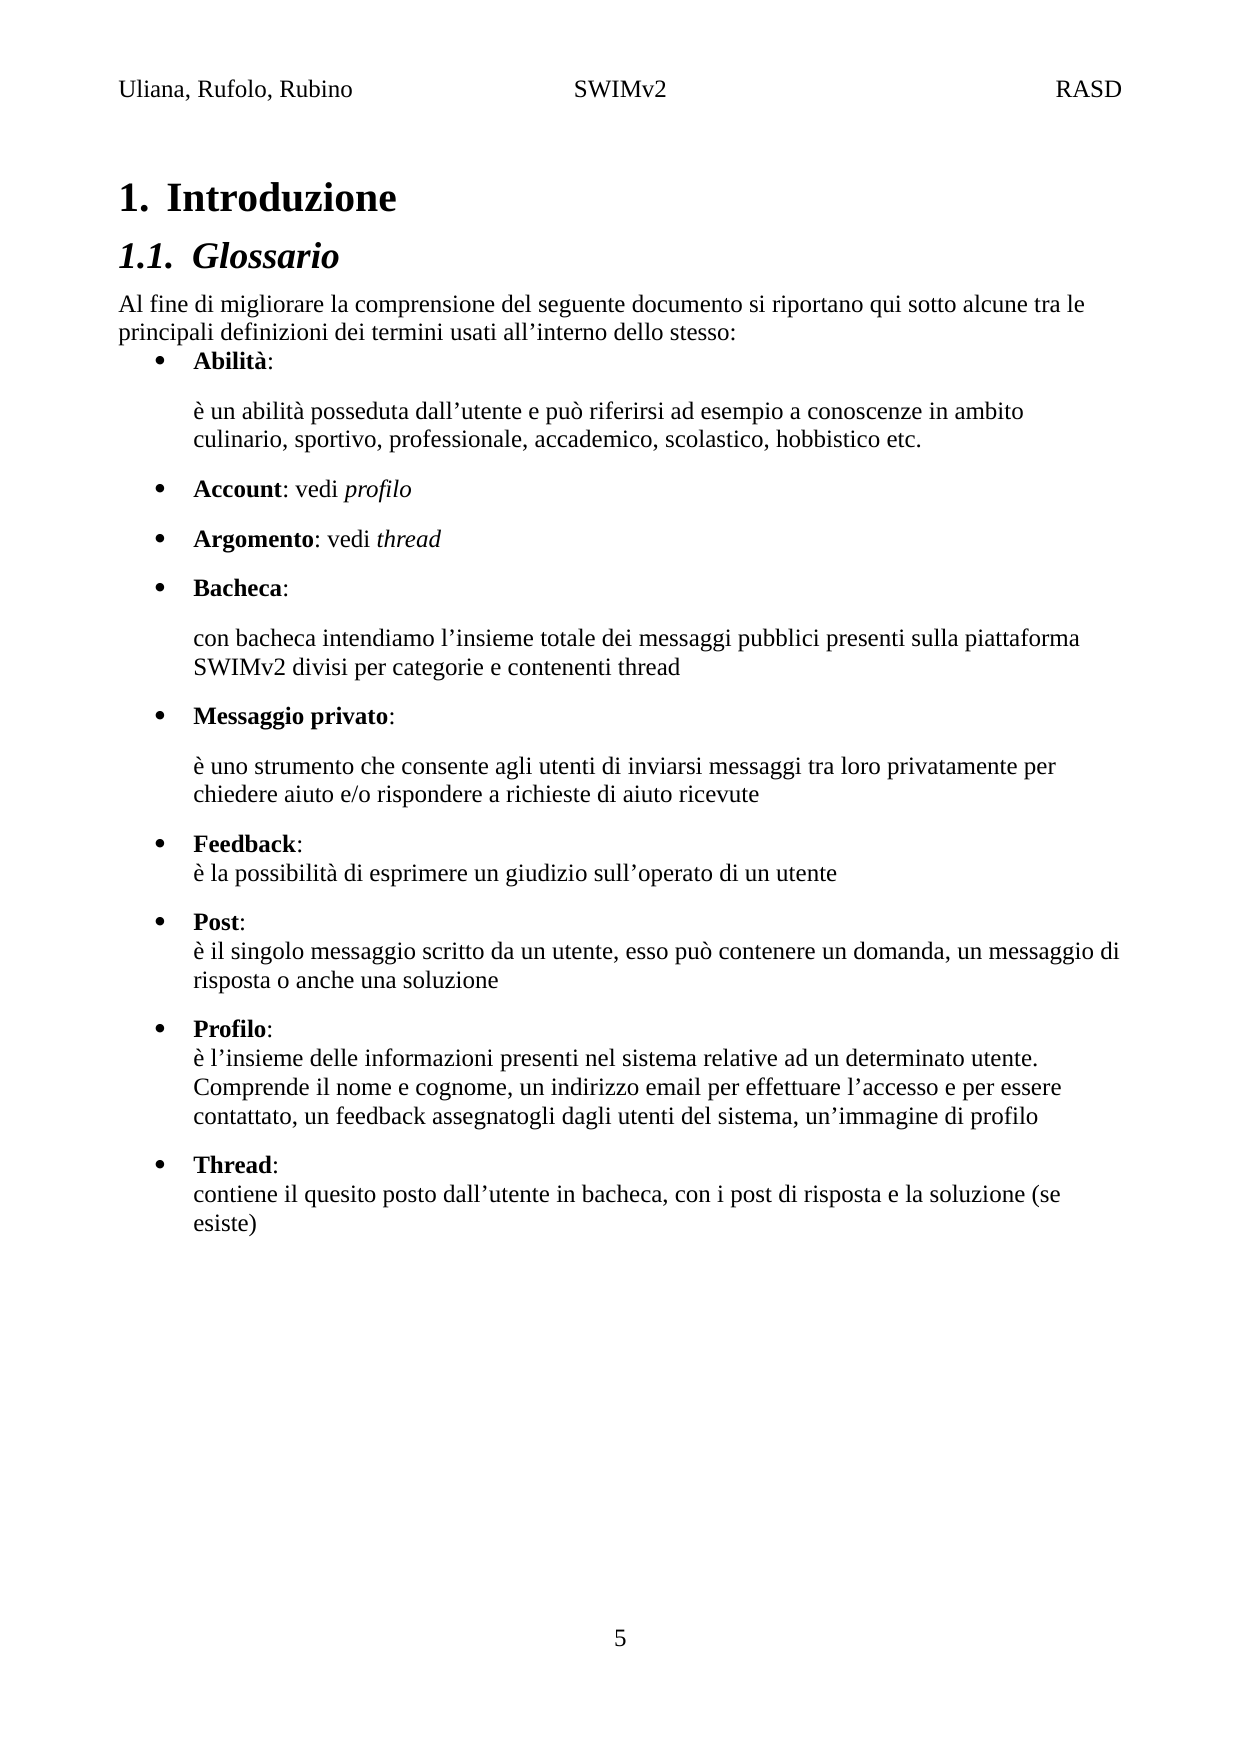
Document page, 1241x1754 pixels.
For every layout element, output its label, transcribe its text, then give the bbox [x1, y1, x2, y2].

list Bacheca: [156, 573, 1122, 602]
text Al fine di migliorare la comprensione del seguente documento si riportano qui sotto alcune tra le principali definizioni dei termini usati all’interno dello stesso: [118, 289, 1122, 346]
list Profilo: è l’insieme delle informazioni presenti nel sistema relative ad un determinato utente. Comprende il nome e cognome, un indirizzo email per effettuare l’accesso e per essere contattato, un feedback assegnatogli dagli utenti del sistema, un’immagine di profilo [156, 1014, 1122, 1129]
list con bacheca intendiamo l’insieme totale dei messaggi pubblici presenti sulla piattaforma SWIMv2 divisi per categorie e contenenti thread [193, 623, 1122, 680]
list Argomento: vedi thread [156, 524, 1122, 552]
list Thread: contiene il quesito posto dall’utente in bacheca, con i post di risposta e la soluzione (se esiste) [156, 1150, 1122, 1237]
list è uno strumento che consente agli utenti di inviarsi messaggi tra loro privatamente per chiedere aiuto e/o rispondere a richieste di aiuto ricevute [193, 751, 1122, 808]
list è un abilità posseduta dall’utente e può riferirsi ad esempio a conoscenze in ambito culinario, sportivo, professionale, accademico, scolastico, hobbistico etc. [193, 396, 1122, 453]
subtitle Glossario [118, 233, 1122, 276]
list Messaggio privato: [156, 701, 1122, 730]
subtitle Introduzione [118, 173, 1122, 221]
list Abilità: [156, 346, 1122, 375]
list Post: è il singolo messaggio scritto da un utente, esso può contenere un domanda, un messaggio di risposta o anche una soluzione [156, 907, 1122, 994]
list Feedback: è la possibilità di esprimere un giudizio sull’operato di un utente [156, 829, 1122, 887]
list Account: vedi profilo [156, 474, 1122, 503]
